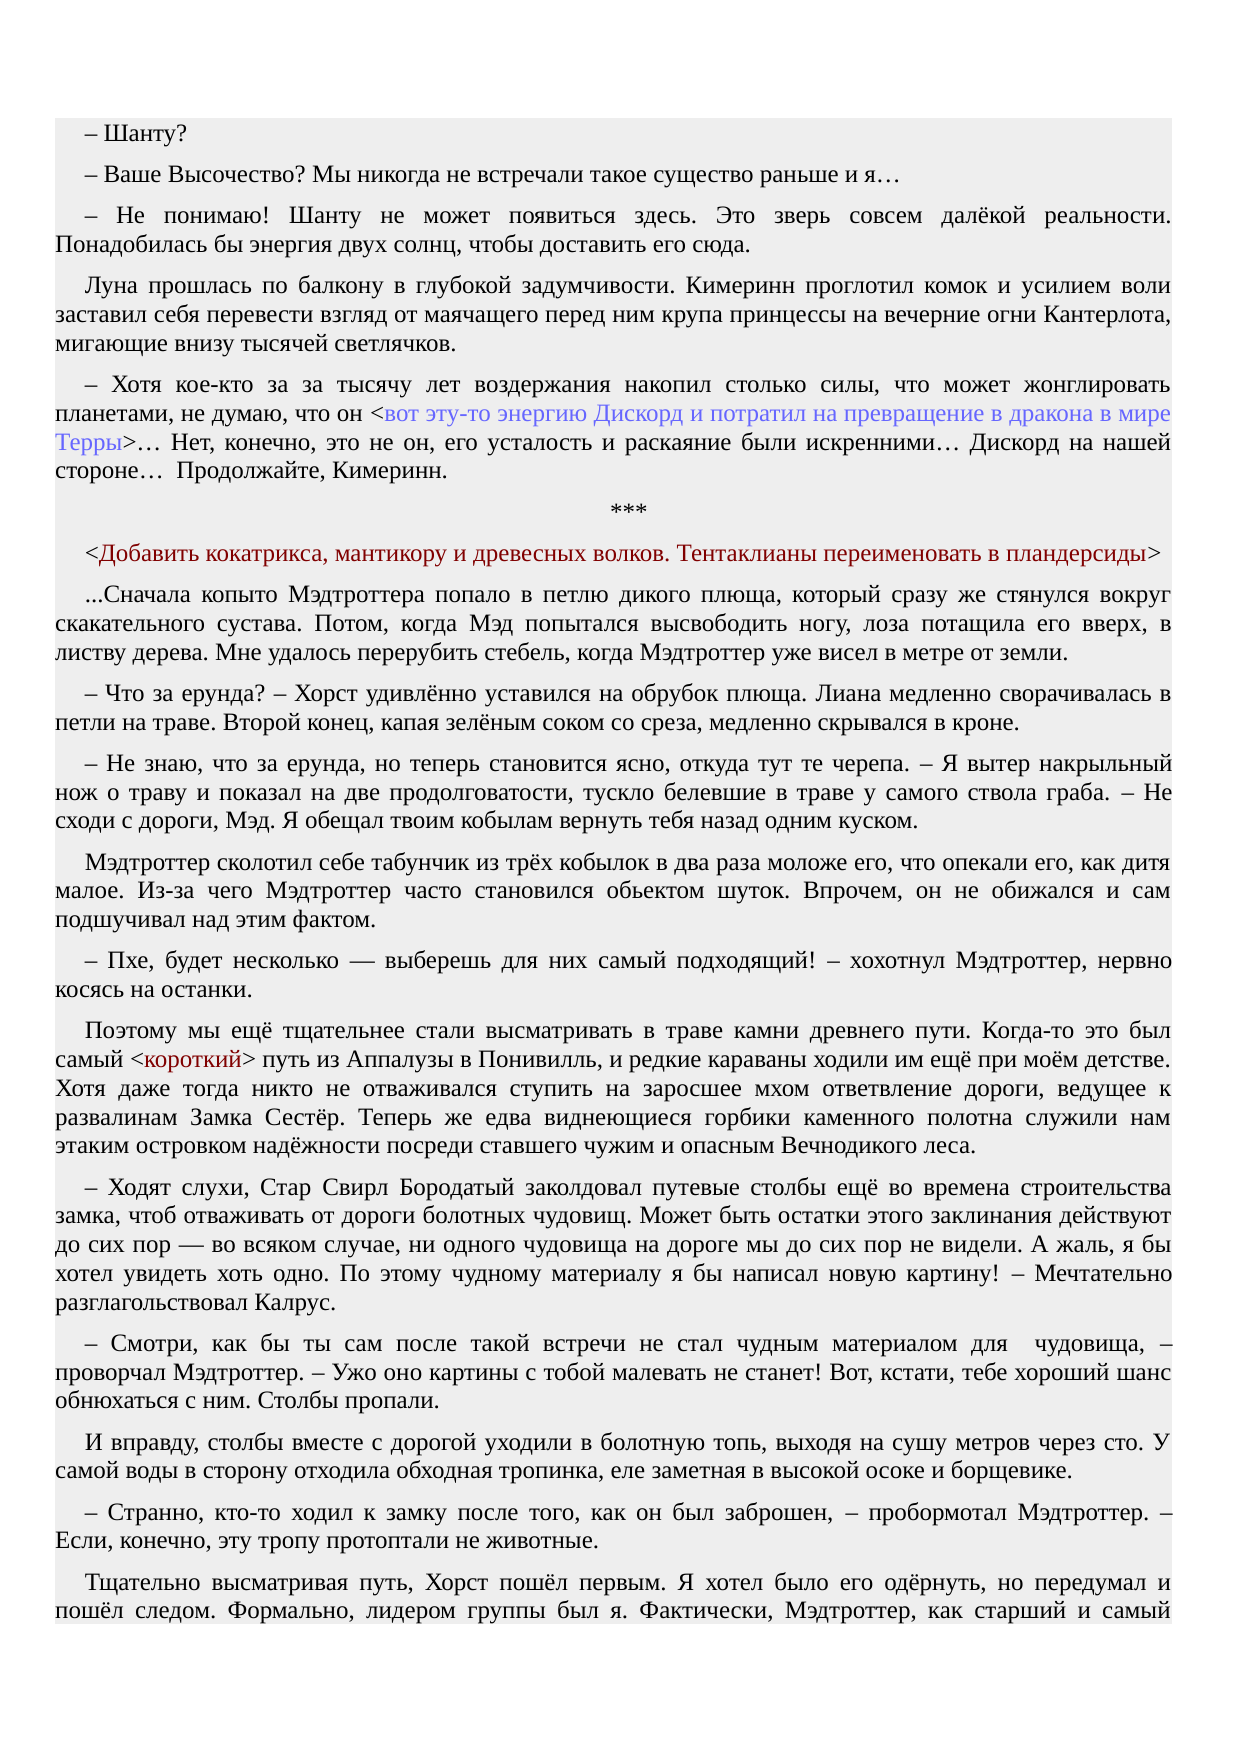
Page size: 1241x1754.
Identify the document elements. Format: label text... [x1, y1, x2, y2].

text *** [55, 497, 1172, 526]
text – Хотя кое-кто за за тысячу лет воздержания накопил столько силы, что может жонглировать планетами, не думаю, что он <вот эту-то энергию Дискорд и потратил на превращение в дракона в мире Терры>… Нет, конечно, это не он, его усталость и раскаяние были искренними… Дискорд на нашей стороне… Продолжайте, Кимеринн. [55, 369, 1172, 484]
text – Ваше Высочество? Мы никогда не встречали такое существо раньше и я… [55, 159, 1172, 188]
text Луна прошлась по балкону в глубокой задумчивости. Кимеринн проглотил комок и усилием воли заставил себя перевести взгляд от маячащего перед ним крупа принцессы на вечерние огни Кантерлота, мигающие внизу тысячей светлячков. [55, 271, 1172, 357]
text И вправду, столбы вместе с дорогой уходили в болотную топь, выходя на сушу метров через сто. У самой воды в сторону отходила обходная тропинка, еле заметная в высокой осоке и борщевике. [55, 1427, 1172, 1484]
text – Не понимаю! Шанту не может появиться здесь. Это зверь совсем далёкой реальности. Понадобилась бы энергия двух солнц, чтобы доставить его сюда. [55, 201, 1172, 258]
text <Добавить кокатрикса, мантикору и древесных волков. Тентаклианы переименовать в пландерсиды> [55, 538, 1172, 567]
text – Смотри, как бы ты сам после такой встречи не стал чудным материалом для чудовища, – проворчал Мэдтроттер. – Ужо оно картины с тобой малевать не станет! Вот, кстати, тебе хороший шанс обнюхаться с ним. Столбы пропали. [55, 1328, 1172, 1414]
text – Ходят слухи, Стар Cвирл Бородатый заколдовал путевые столбы ещё во времена строительства замка, чтоб отваживать от дороги болотных чудовищ. Может быть остатки этого заклинания действуют до сих пор — во всяком случае, ни одного чудовища на дороге мы до сих пор не видели. А жаль, я бы хотел увидеть хоть одно. По этому чудному материалу я бы написал новую картину! – Мечтательно разглагольствовал Калрус. [55, 1172, 1172, 1316]
text – Шанту? [55, 118, 1172, 147]
text – Не знаю, что за ерунда, но теперь становится ясно, откуда тут те черепа. – Я вытер накрыльный нож о траву и показал на две продолговатости, тускло белевшие в траве у самого ствола граба. – Не сходи с дороги, Мэд. Я обещал твоим кобылам вернуть тебя назад одним куском. [55, 748, 1172, 834]
text Тщательно высматривая путь, Хорст пошёл первым. Я хотел было его одёрнуть, но передумал и пошёл следом. Формально, лидером группы был я. Фактически, Мэдтроттер, как старший и самый [55, 1567, 1172, 1624]
text Поэтому мы ещё тщательнее стали высматривать в траве камни древнего пути. Когда-то это был самый <короткий> путь из Аппалузы в Понивилль, и редкие караваны ходили им ещё при моём детстве. Хотя даже тогда никто не отваживался ступить на заросшее мхом ответвление дороги, ведущее к развалинам Замка Сестёр. Теперь же едва виднеющиеся горбики каменного полотна служили нам этаким островком надёжности посреди ставшего чужим и опасным Вечнодикого леса. [55, 1016, 1172, 1159]
text – Странно, кто-то ходил к замку после того, как он был заброшен, – пробормотал Мэдтроттер. – Если, конечно, эту тропу протоптали не животные. [55, 1497, 1172, 1554]
text ...Сначала копыто Мэдтроттера попало в петлю дикого плюща, который сразу же стянулся вокруг скакательного сустава. Потом, когда Мэд попытался высвободить ногу, лоза потащила его вверх, в листву дерева. Мне удалось перерубить стебель, когда Мэдтроттер уже висел в метре от земли. [55, 579, 1172, 666]
text – Что за ерунда? – Хорст удивлённо уставился на обрубок плюща. Лиана медленно сворачивалась в петли на траве. Второй конец, капая зелёным соком со среза, медленно скрывался в кроне. [55, 678, 1172, 736]
text Мэдтроттер сколотил себе табунчик из трёх кобылок в два раза моложе его, что опекали его, как дитя малое. Из-за чего Мэдтроттер часто становился обьектом шуток. Впрочем, он не обижался и сам подшучивал над этим фактом. [55, 847, 1172, 933]
text – Пхе, будет несколько — выберешь для них самый подходящий! – хохотнул Мэдтроттер, нервно косясь на останки. [55, 946, 1172, 1003]
